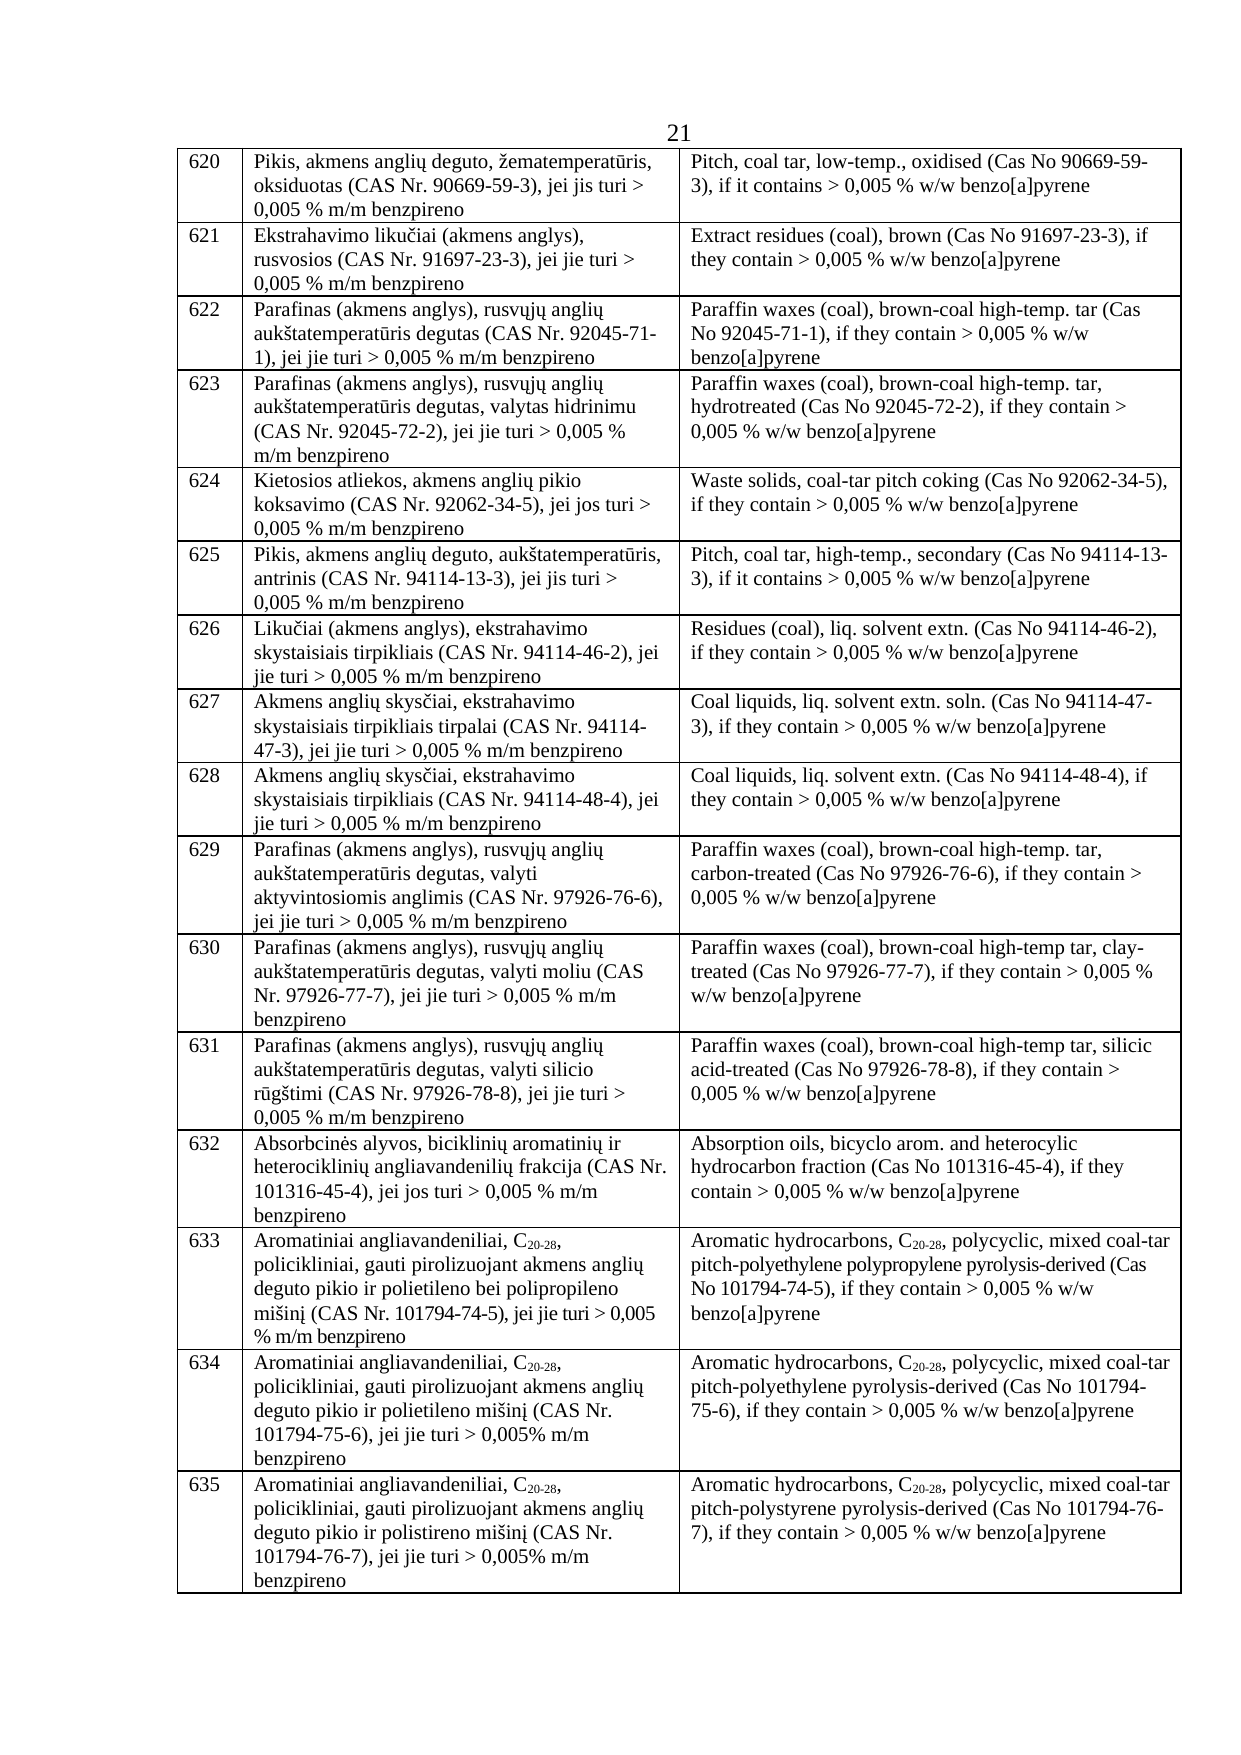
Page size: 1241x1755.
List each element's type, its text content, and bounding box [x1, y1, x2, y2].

table_cell Paraffin waxes (coal), brown-coal high-temp. tar, hydrotreated (Cas No 92045-72-2), if they contain > 0,005 % w/w benzo[a]pyrene [680, 371, 1180, 467]
table_cell Paraffin waxes (coal), brown-coal high-temp tar, clay-treated (Cas No 97926-77-7), if they contain > 0,005 % w/w benzo[a]pyrene [680, 935, 1180, 1031]
table_cell 628 [178, 763, 242, 835]
table_cell 626 [178, 616, 242, 688]
table_cell Aromatiniai angliavandeniliai, C20-28, policikliniai, gauti pirolizuojant akmens anglių deguto pikio ir polietileno mišinį (CAS Nr. 101794-75-6), jei jie turi > 0,005% m/m benzpireno [243, 1350, 679, 1470]
table_cell 634 [178, 1350, 242, 1470]
table_cell Absorbcinės alyvos, biciklinių aromatinių ir heterociklinių angliavandenilių frakcija (CAS Nr. 101316-45-4), jei jos turi > 0,005 % m/m benzpireno [243, 1131, 679, 1227]
table_cell 631 [178, 1033, 242, 1129]
table_cell Aromatic hydrocarbons, C20-28, polycyclic, mixed coal-tar pitch-polystyrene pyrolysis-derived (Cas No 101794-76-7), if they contain > 0,005 % w/w benzo[a]pyrene [680, 1472, 1180, 1592]
table_cell 632 [178, 1131, 242, 1227]
table_cell Paraffin waxes (coal), brown-coal high-temp. tar, carbon-treated (Cas No 97926-76-6), if they contain > 0,005 % w/w benzo[a]pyrene [680, 837, 1180, 933]
table_cell 633 [178, 1228, 242, 1348]
table_cell 630 [178, 935, 242, 1031]
table_cell Paraffin waxes (coal), brown-coal high-temp tar, silicic acid-treated (Cas No 97926-78-8), if they contain > 0,005 % w/w benzo[a]pyrene [680, 1033, 1180, 1129]
table_cell Residues (coal), liq. solvent extn. (Cas No 94114-46-2), if they contain > 0,005 % w/w benzo[a]pyrene [680, 616, 1180, 688]
table_cell Kietosios atliekos, akmens anglių pikio koksavimo (CAS Nr. 92062-34-5), jei jos turi > 0,005 % m/m benzpireno [243, 468, 679, 540]
table_cell 625 [178, 542, 242, 614]
table_cell Ekstrahavimo likučiai (akmens anglys), rusvosios (CAS Nr. 91697-23-3), jei jie turi > 0,005 % m/m benzpireno [243, 223, 679, 295]
table_cell Parafinas (akmens anglys), rusvųjų anglių aukštatemperatūris degutas (CAS Nr. 92045-71-1), jei jie turi > 0,005 % m/m benzpireno [243, 297, 679, 369]
table_cell Coal liquids, liq. solvent extn. soln. (Cas No 94114-47-3), if they contain > 0,005 % w/w benzo[a]pyrene [680, 690, 1180, 762]
table_cell 623 [178, 371, 242, 467]
table_cell Absorption oils, bicyclo arom. and heterocylic hydrocarbon fraction (Cas No 101316-45-4), if they contain > 0,005 % w/w benzo[a]pyrene [680, 1131, 1180, 1227]
table_cell Waste solids, coal-tar pitch coking (Cas No 92062-34-5), if they contain > 0,005 % w/w benzo[a]pyrene [680, 468, 1180, 540]
table_cell 620 [178, 149, 242, 221]
table_cell 635 [178, 1472, 242, 1592]
table_cell Likučiai (akmens anglys), ekstrahavimo skystaisiais tirpikliais (CAS Nr. 94114-46-2), jei jie turi > 0,005 % m/m benzpireno [243, 616, 679, 688]
table_cell 624 [178, 468, 242, 540]
table_cell Akmens anglių skysčiai, ekstrahavimo skystaisiais tirpikliais tirpalai (CAS Nr. 94114-47-3), jei jie turi > 0,005 % m/m benzpireno [243, 690, 679, 762]
table_cell 621 [178, 223, 242, 295]
table_cell 627 [178, 690, 242, 762]
table_cell Aromatic hydrocarbons, C20-28, polycyclic, mixed coal-tar pitch-polyethylene pyrolysis-derived (Cas No 101794-75-6), if they contain > 0,005 % w/w benzo[a]pyrene [680, 1350, 1180, 1470]
table_cell Aromatiniai angliavandeniliai, C20-28, policikliniai, gauti pirolizuojant akmens anglių deguto pikio ir polietileno bei polipropileno mišinį (CAS Nr. 101794-74-5), jei jie turi > 0,005 % m/m benzpireno [243, 1228, 679, 1348]
table_cell Parafinas (akmens anglys), rusvųjų anglių aukštatemperatūris degutas, valytas hidrinimu (CAS Nr. 92045-72-2), jei jie turi > 0,005 % m/m benzpireno [243, 371, 679, 467]
table_cell Extract residues (coal), brown (Cas No 91697-23-3), if they contain > 0,005 % w/w benzo[a]pyrene [680, 223, 1180, 295]
table_cell Paraffin waxes (coal), brown-coal high-temp. tar (Cas No 92045-71-1), if they contain > 0,005 % w/w benzo[a]pyrene [680, 297, 1180, 369]
table_cell Pitch, coal tar, high-temp., secondary (Cas No 94114-13-3), if it contains > 0,005 % w/w benzo[a]pyrene [680, 542, 1180, 614]
table_cell Pikis, akmens anglių deguto, aukštatemperatūris, antrinis (CAS Nr. 94114-13-3), jei jis turi > 0,005 % m/m benzpireno [243, 542, 679, 614]
table_cell Pikis, akmens anglių deguto, žematemperatūris, oksiduotas (CAS Nr. 90669-59-3), jei jis turi > 0,005 % m/m benzpireno [243, 149, 679, 221]
table_cell Parafinas (akmens anglys), rusvųjų anglių aukštatemperatūris degutas, valyti silicio rūgštimi (CAS Nr. 97926-78-8), jei jie turi > 0,005 % m/m benzpireno [243, 1033, 679, 1129]
table_cell Aromatiniai angliavandeniliai, C20-28, policikliniai, gauti pirolizuojant akmens anglių deguto pikio ir polistireno mišinį (CAS Nr. 101794-76-7), jei jie turi > 0,005% m/m benzpireno [243, 1472, 679, 1592]
table_cell Parafinas (akmens anglys), rusvųjų anglių aukštatemperatūris degutas, valyti aktyvintosiomis anglimis (CAS Nr. 97926-76-6), jei jie turi > 0,005 % m/m benzpireno [243, 837, 679, 933]
table_cell 622 [178, 297, 242, 369]
table_cell 629 [178, 837, 242, 933]
table_cell Aromatic hydrocarbons, C20-28, polycyclic, mixed coal-tar pitch-polyethylene polypropylene pyrolysis-derived (Cas No 101794-74-5), if they contain > 0,005 % w/w benzo[a]pyrene [680, 1228, 1180, 1348]
table_cell Coal liquids, liq. solvent extn. (Cas No 94114-48-4), if they contain > 0,005 % w/w benzo[a]pyrene [680, 763, 1180, 835]
table_cell Parafinas (akmens anglys), rusvųjų anglių aukštatemperatūris degutas, valyti moliu (CAS Nr. 97926-77-7), jei jie turi > 0,005 % m/m benzpireno [243, 935, 679, 1031]
table_cell Akmens anglių skysčiai, ekstrahavimo skystaisiais tirpikliais (CAS Nr. 94114-48-4), jei jie turi > 0,005 % m/m benzpireno [243, 763, 679, 835]
table_cell Pitch, coal tar, low-temp., oxidised (Cas No 90669-59-3), if it contains > 0,005 % w/w benzo[a]pyrene [680, 149, 1180, 221]
